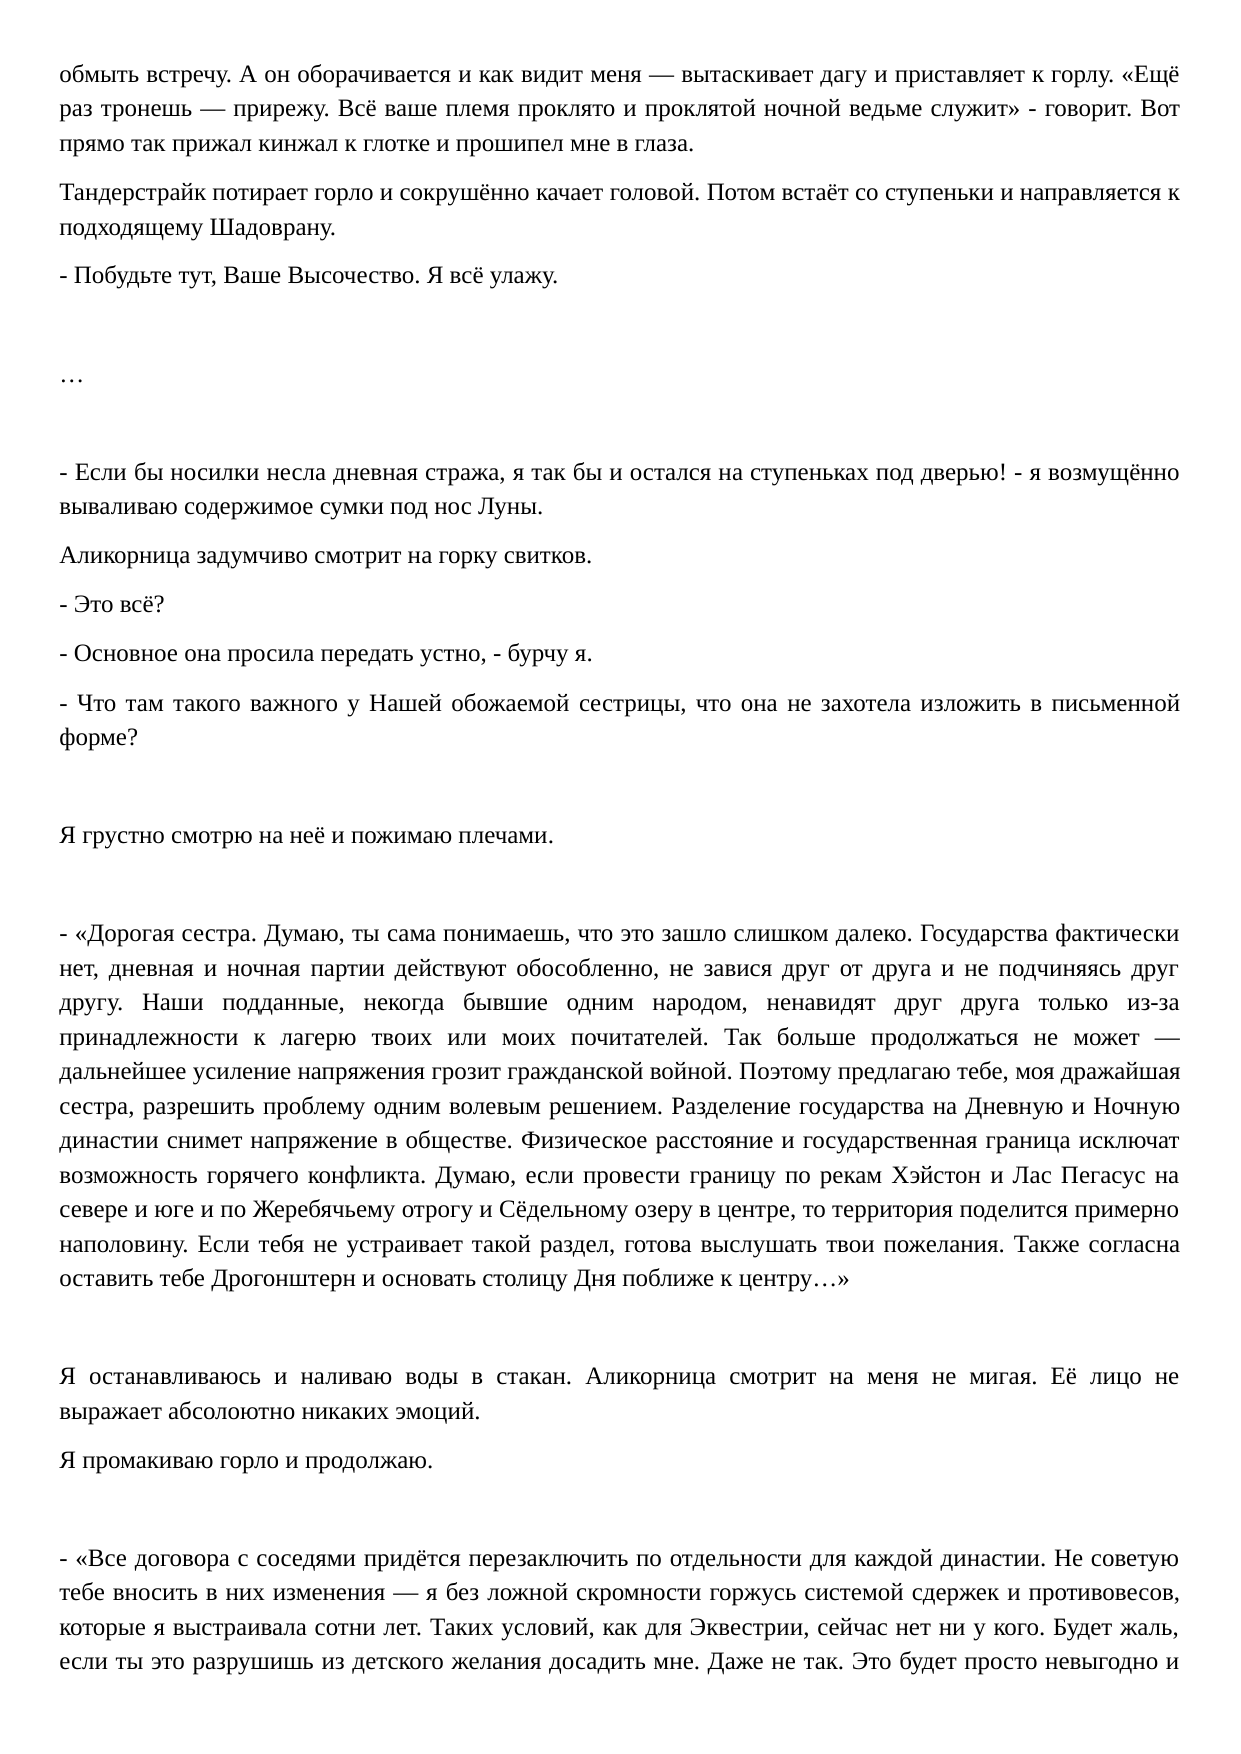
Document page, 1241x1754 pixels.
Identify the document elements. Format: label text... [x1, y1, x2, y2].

text - Основное она просила передать устно, - бурчу я. [59, 638, 1181, 667]
text - «Все договора с соседями придётся перезаключить по отдельности для каждой династии. Не советую тебе вносить в них изменения — я без ложной скромности горжусь системой сдержек и противовесов, которые я выстраивала сотни лет. Таких условий, как для Эквестрии, сейчас нет ни у кого. Будет жаль, если ты это разрушишь из детского желания досадить мне. Даже не так. Это будет просто невыгодно и [59, 1543, 1181, 1675]
text - «Дорогая сестра. Думаю, ты сама понимаешь, что это зашло слишком далеко. Государства фактически нет, дневная и ночная партии действуют обособленно, не завися друг от друга и не подчиняясь друг другу. Наши подданные, некогда бывшие одним народом, ненавидят друг друга только из-за принадлежности к лагерю твоих или моих почитателей. Так больше продолжаться не может — дальнейшее усиление напряжения грозит гражданской войной. Поэтому предлагаю тебе, моя дражайшая сестра, разрешить проблему одним волевым решением. Разделение государства на Дневную и Ночную династии снимет напряжение в обществе. Физическое расстояние и государственная граница исключат возможность горячего конфликта. Думаю, если провести границу по рекам Хэйстон и Лас Пегасус на севере и юге и по Жеребячьему отрогу и Сёдельному озеру в центре, то территория поделится примерно наполовину. Если тебя не устраивает такой раздел, готова выслушать твои пожелания. Также согласна оставить тебе Дрогонштерн и основать столицу Дня поближе к центру…» [59, 918, 1181, 1292]
text - Побудьте тут, Ваше Высочество. Я всё улажу. [59, 261, 1181, 289]
text … [59, 359, 1181, 387]
text Я грустно смотрю на неё и пожимаю плечами. [59, 820, 1181, 849]
text обмыть встречу. А он оборачивается и как видит меня — вытаскивает дагу и приставляет к горлу. «Ещё раз тронешь — прирежу. Всё ваше племя проклято и проклятой ночной ведьме служит» - говорит. Вот прямо так прижал кинжал к глотке и прошипел мне в глаза. [59, 59, 1181, 157]
text - Что там такого важного у Нашей обожаемой сестрицы, что она не захотела изложить в письменной форме? [59, 688, 1181, 751]
text Я промакиваю горло и продолжаю. [59, 1445, 1181, 1473]
text Тандерстрайк потирает горло и сокрушённо качает головой. Потом встаёт со ступеньки и направляется к подходящему Шадоврану. [59, 177, 1181, 240]
text Я останавливаюсь и наливаю воды в стакан. Аликорница смотрит на меня не мигая. Её лицо не выражает абсолоютно никаких эмоций. [59, 1361, 1181, 1424]
text - Это всё? [59, 589, 1181, 618]
text Аликорница задумчиво смотрит на горку свитков. [59, 540, 1181, 569]
text - Если бы носилки несла дневная стража, я так бы и остался на ступеньках под дверью! - я возмущённо вываливаю содержимое сумки под нос Луны. [59, 457, 1181, 520]
